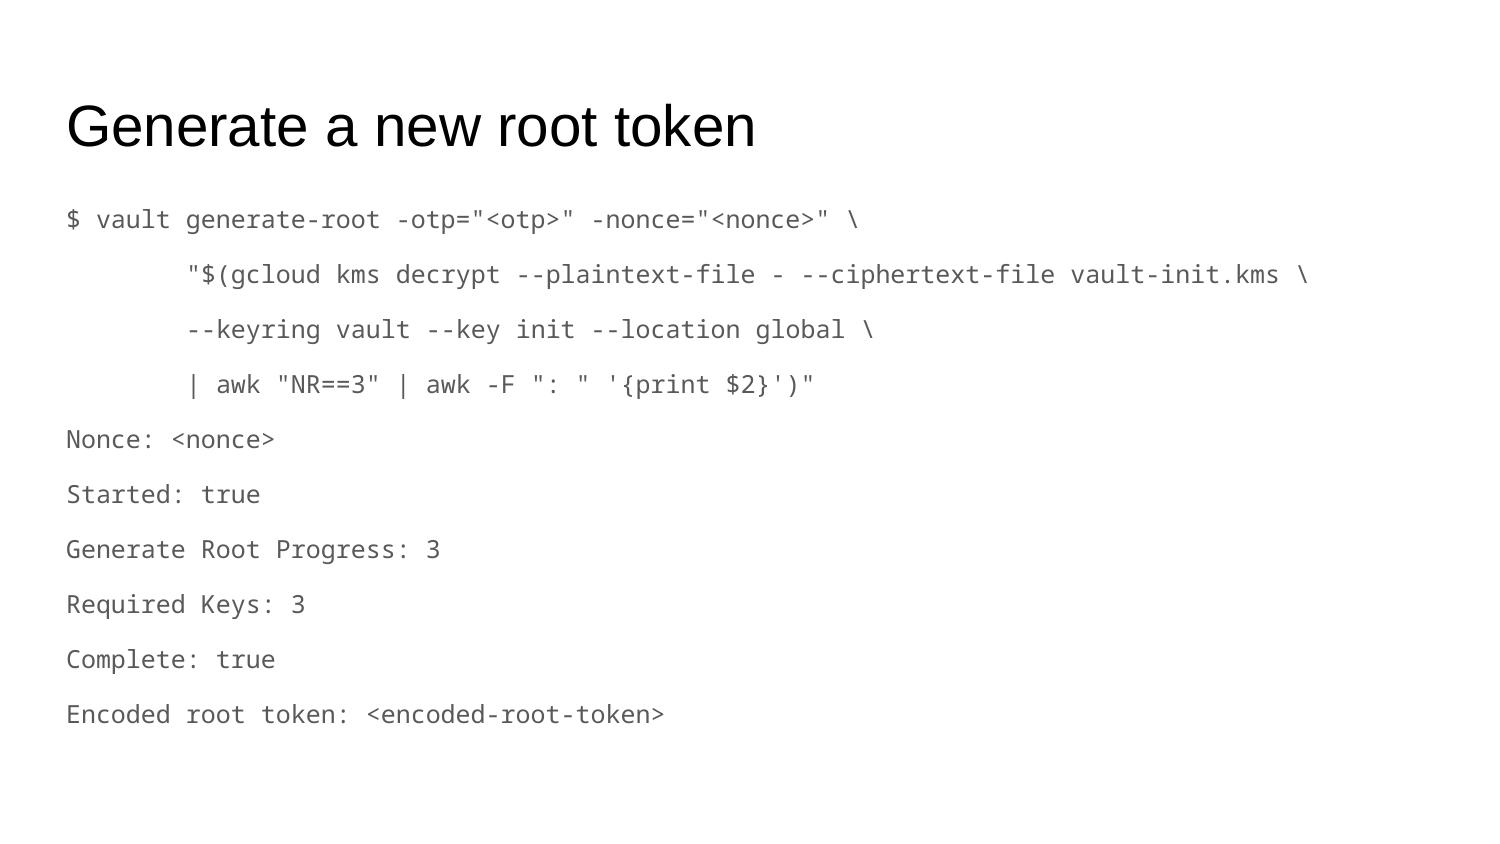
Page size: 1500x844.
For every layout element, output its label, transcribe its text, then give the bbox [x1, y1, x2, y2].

title Generate a new root token [51, 72, 1449, 167]
list $ vault generate-root -otp="<otp>" -nonce="<nonce>" \ "$(gcloud kms decrypt --plaintext-file - --ciphertext-file vault-init.kms \ --keyring vault --key init --location global \ | awk "NR==3" | awk -F ": " '{print $2}')" Nonce: <nonce> Started: true Generate Root Progress: 3 Required Keys: 3 Complete: true Encoded root token: <encoded-root-token> [51, 189, 1449, 750]
